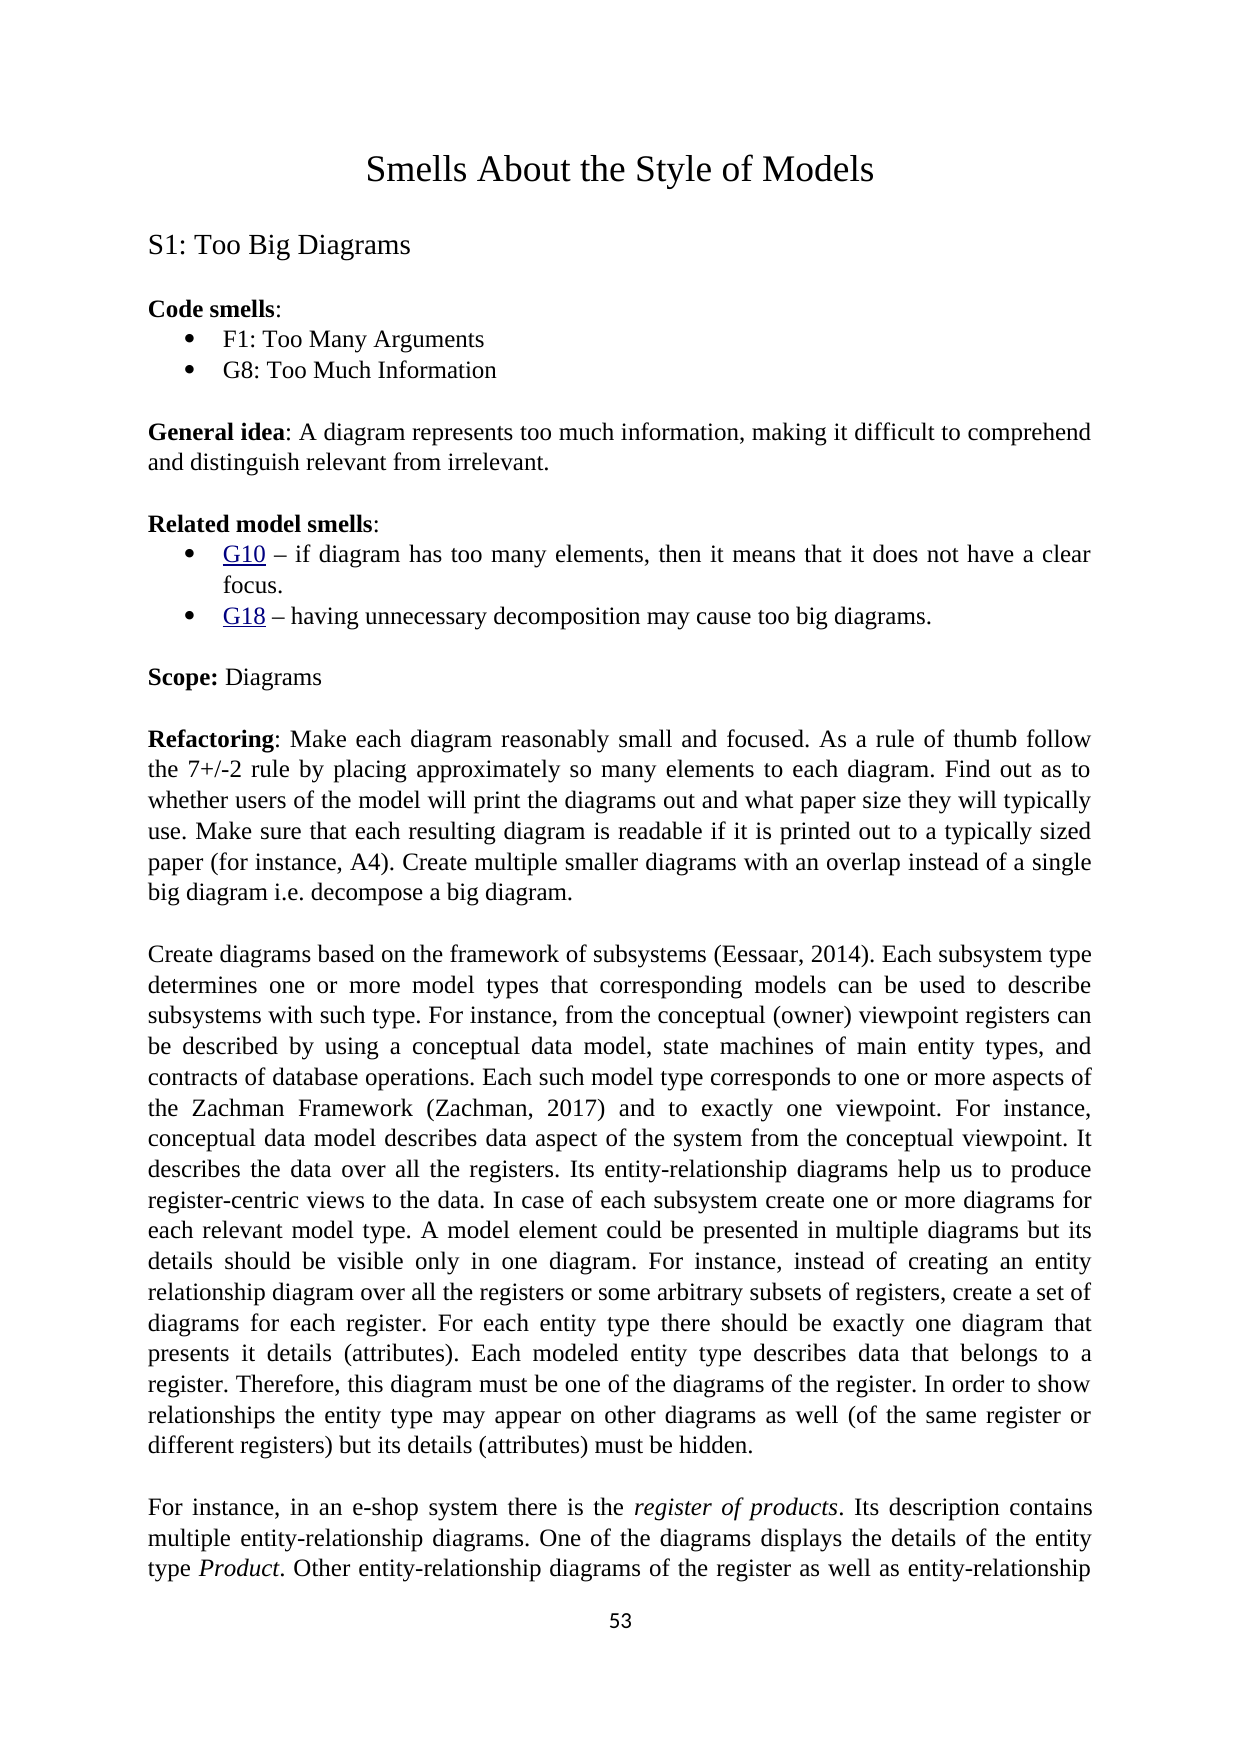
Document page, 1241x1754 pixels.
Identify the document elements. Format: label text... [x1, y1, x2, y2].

text General idea: A diagram represents too much information, making it difficult to comprehend and distinguish relevant from irrelevant. [148, 417, 1093, 476]
text Code smells: [148, 294, 1093, 322]
list G18 – having unnecessary decomposition may cause too big diagrams. [185, 601, 1093, 630]
subtitle Smells About the Style of Models [148, 146, 1093, 189]
text Scope: Diagrams [148, 662, 1093, 691]
text Refactoring: Make each diagram reasonably small and focused. As a rule of thumb follow the 7+/-2 rule by placing approximately so many elements to each diagram. Find out as to whether users of the model will print the diagrams out and what paper size they will typically use. Make sure that each resulting diagram is readable if it is printed out to a typically sized paper (for instance, A4). Create multiple smaller diagrams with an overlap instead of a single big diagram i.e. decompose a big diagram. [148, 724, 1093, 906]
list G10 – if diagram has too many elements, then it means that it does not have a clear focus. [185, 539, 1093, 599]
text For instance, in an e-shop system there is the register of products. Its description contains multiple entity-relationship diagrams. One of the diagrams displays the details of the entity type Product. Other entity-relationship diagrams of the register as well as entity-relationship [148, 1492, 1093, 1582]
list G8: Too Much Information [185, 355, 1093, 384]
subtitle S1: Too Big Diagrams [148, 227, 1093, 261]
text Create diagrams based on the framework of subsystems (Eessaar, 2014). Each subsystem type determines one or more model types that corresponding models can be used to describe subsystems with such type. For instance, from the conceptual (owner) viewpoint registers can be described by using a conceptual data model, state machines of main entity types, and contracts of database operations. Each such model type corresponds to one or more aspects of the Zachman Framework (Zachman, 2017) and to exactly one viewpoint. For instance, conceptual data model describes data aspect of the system from the conceptual viewpoint. It describes the data over all the registers. Its entity-relationship diagrams help us to produce register-centric views to the data. In case of each subsystem create one or more diagrams for each relevant model type. A model element could be presented in multiple diagrams but its details should be visible only in one diagram. For instance, instead of creating an entity relationship diagram over all the registers or some arbitrary subsets of registers, create a set of diagrams for each register. For each entity type there should be exactly one diagram that presents it details (attributes). Each modeled entity type describes data that belongs to a register. Therefore, this diagram must be one of the diagrams of the register. In order to show relationships the entity type may appear on other diagrams as well (of the same register or different registers) but its details (attributes) must be hidden. [148, 939, 1093, 1459]
list F1: Too Many Arguments [185, 324, 1093, 353]
text Related model smells: [148, 509, 1093, 537]
